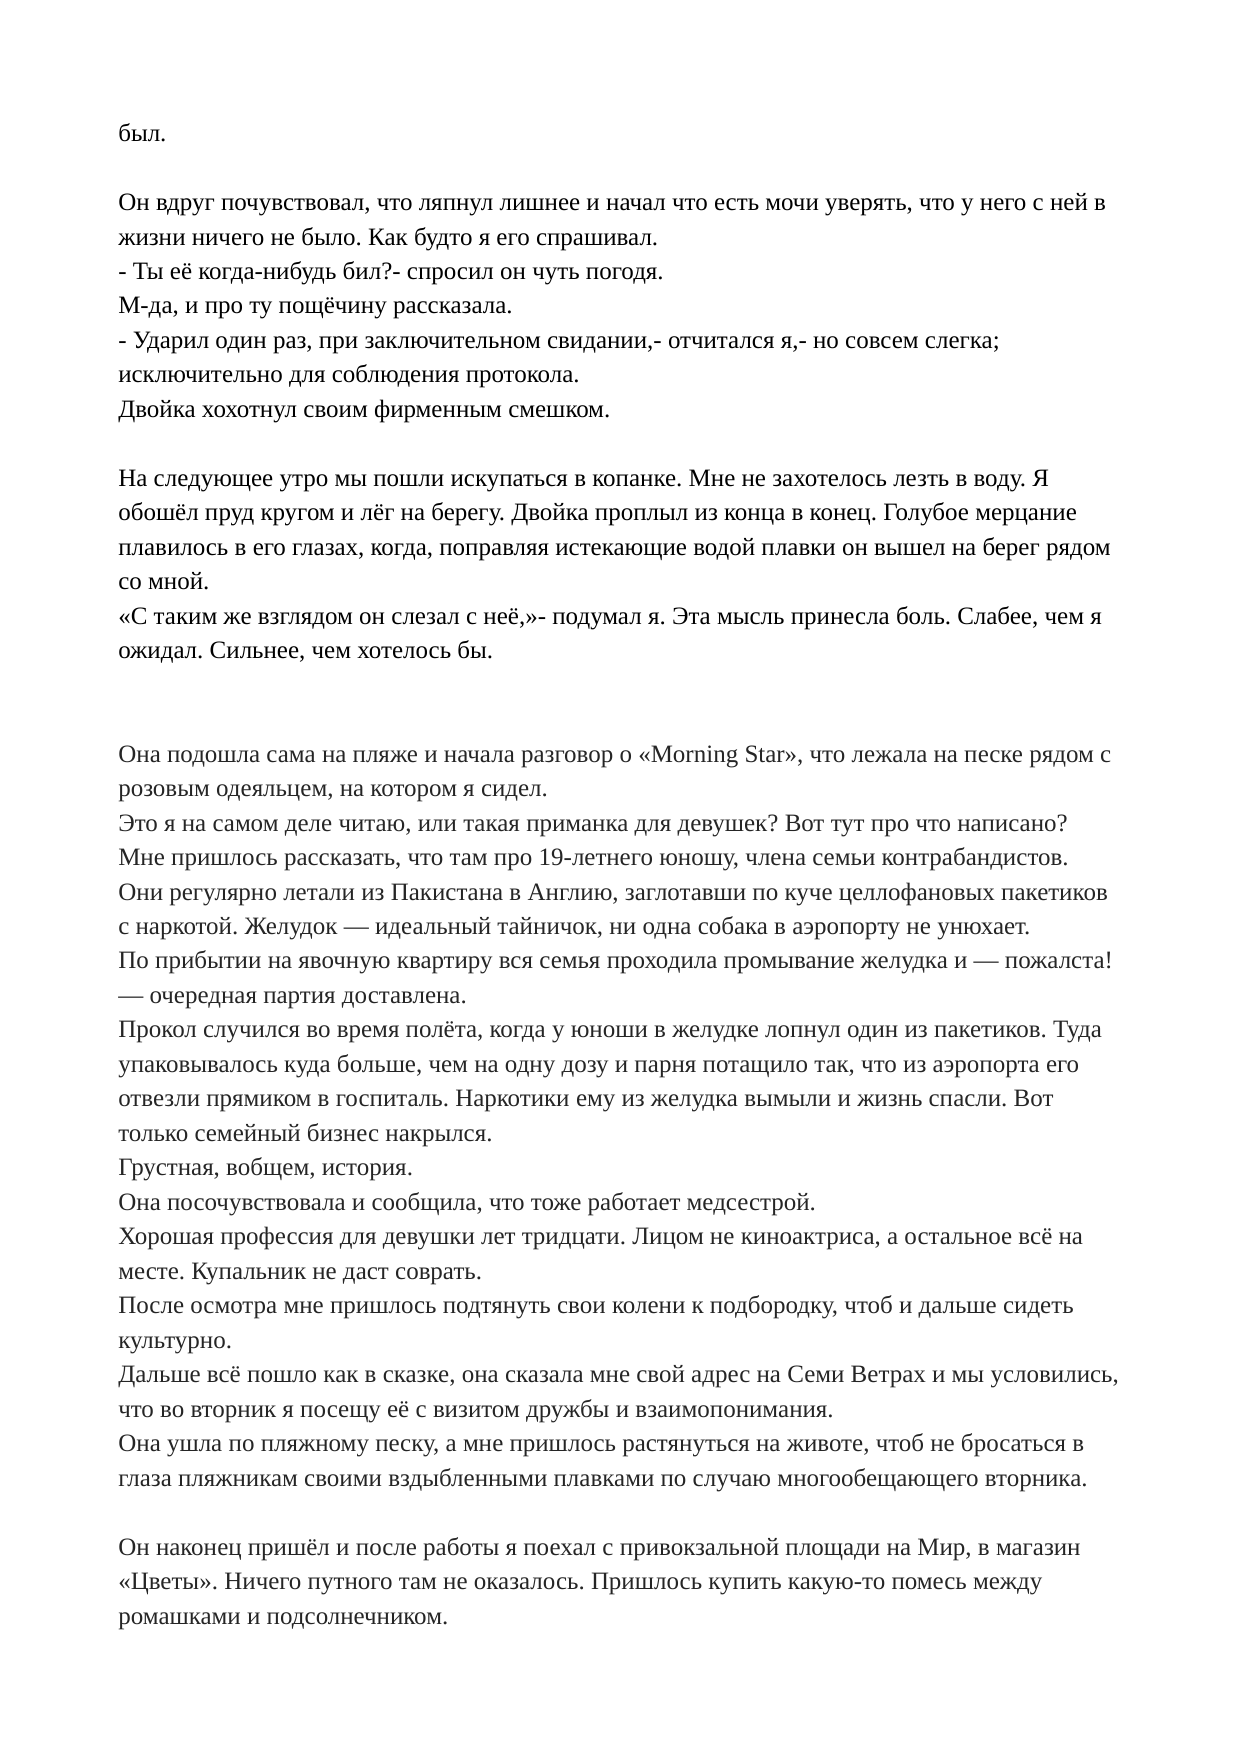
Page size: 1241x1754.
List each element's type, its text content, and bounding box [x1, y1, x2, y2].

text Хорошая профессия для девушки лет тридцати. Лицом не киноактриса, а остальное всё на месте. Купальник не даст соврать. [118, 1221, 1122, 1285]
text Это я на самом деле читаю, или такая приманка для девушек? Вот тут про что написано? [118, 808, 1122, 836]
text Грустная, вобщем, история. [118, 1152, 1122, 1181]
text По прибытии на явочную квартиру вся семья проходила промывание желудка и — пожалста! — очередная партия доставлена. [118, 946, 1122, 1009]
text М-да, и про ту пощёчину рассказала. [118, 291, 1122, 319]
text На следующее утро мы пошли искупаться в копанке. Мне не захотелось лезть в воду. Я обошёл пруд кругом и лёг на берегу. Двойка проплыл из конца в конец. Голубое мерцание плавилось в его глазах, когда, поправляя истекающие водой плавки он вышел на берег рядом со мной. [118, 463, 1122, 595]
text Они регулярно летали из Пакистана в Англию, заглотавши по куче целлофановых пакетиков с наркотой. Желудок — идеальный тайничок, ни одна собака в аэропорту не унюхает. [118, 877, 1122, 940]
text Он наконец пришёл и после работы я поехал с привокзальной площади на Мир, в магазин «Цветы». Ничего путного там не оказалось. Пришлось купить какую-то помесь между ромашками и подсолнечником. [118, 1532, 1122, 1629]
text - Ударил один раз, при заключительном свидании,- отчитался я,- но совсем слегка; исключительно для соблюдения протокола. [118, 325, 1122, 388]
text «С таким же взглядом он слезал с неё,»- подумал я. Эта мысль принесла боль. Слабее, чем я ожидал. Сильнее, чем хотелось бы. [118, 601, 1122, 664]
text Она подошла сама на пляже и начала разговор о «Morning Star», что лежала на песке рядом с розовым одеяльцем, на котором я сидел. [118, 739, 1122, 802]
text После осмотра мне пришлось подтянуть свои колени к подбородку, чтоб и дальше сидеть культурно. [118, 1290, 1122, 1354]
text был. [118, 118, 1122, 147]
text Она ушла по пляжному песку, а мне пришлось растянуться на животе, чтоб не бросаться в глаза пляжникам своими вздыбленными плавками по случаю многообещающего вторника. [118, 1428, 1122, 1492]
text Двойка хохотнул своим фирменным смешком. [118, 394, 1122, 423]
text Прокол случился во время полёта, когда у юноши в желудке лопнул один из пакетиков. Туда упаковывалось куда больше, чем на одну дозу и парня потащило так, что из аэропорта его отвезли прямиком в госпиталь. Наркотики ему из желудка вымыли и жизнь спасли. Вот только семейный бизнес накрылся. [118, 1014, 1122, 1147]
text Дальше всё пошло как в сказке, она сказала мне свой адрес на Семи Ветрах и мы условились, что во вторник я посещу её с визитом дружбы и взаимопонимания. [118, 1359, 1122, 1423]
text Мне пришлось рассказать, что там про 19-летнего юношу, члена семьи контрабандистов. [118, 842, 1122, 871]
text Он вдруг почувствовал, что ляпнул лишнее и начал что есть мочи уверять, что у него с ней в жизни ничего не было. Как будто я его спрашивал. [118, 187, 1122, 250]
text - Ты её когда-нибудь бил?- спросил он чуть погодя. [118, 256, 1122, 285]
text Она посочувствовала и сообщила, что тоже работает медсестрой. [118, 1187, 1122, 1216]
